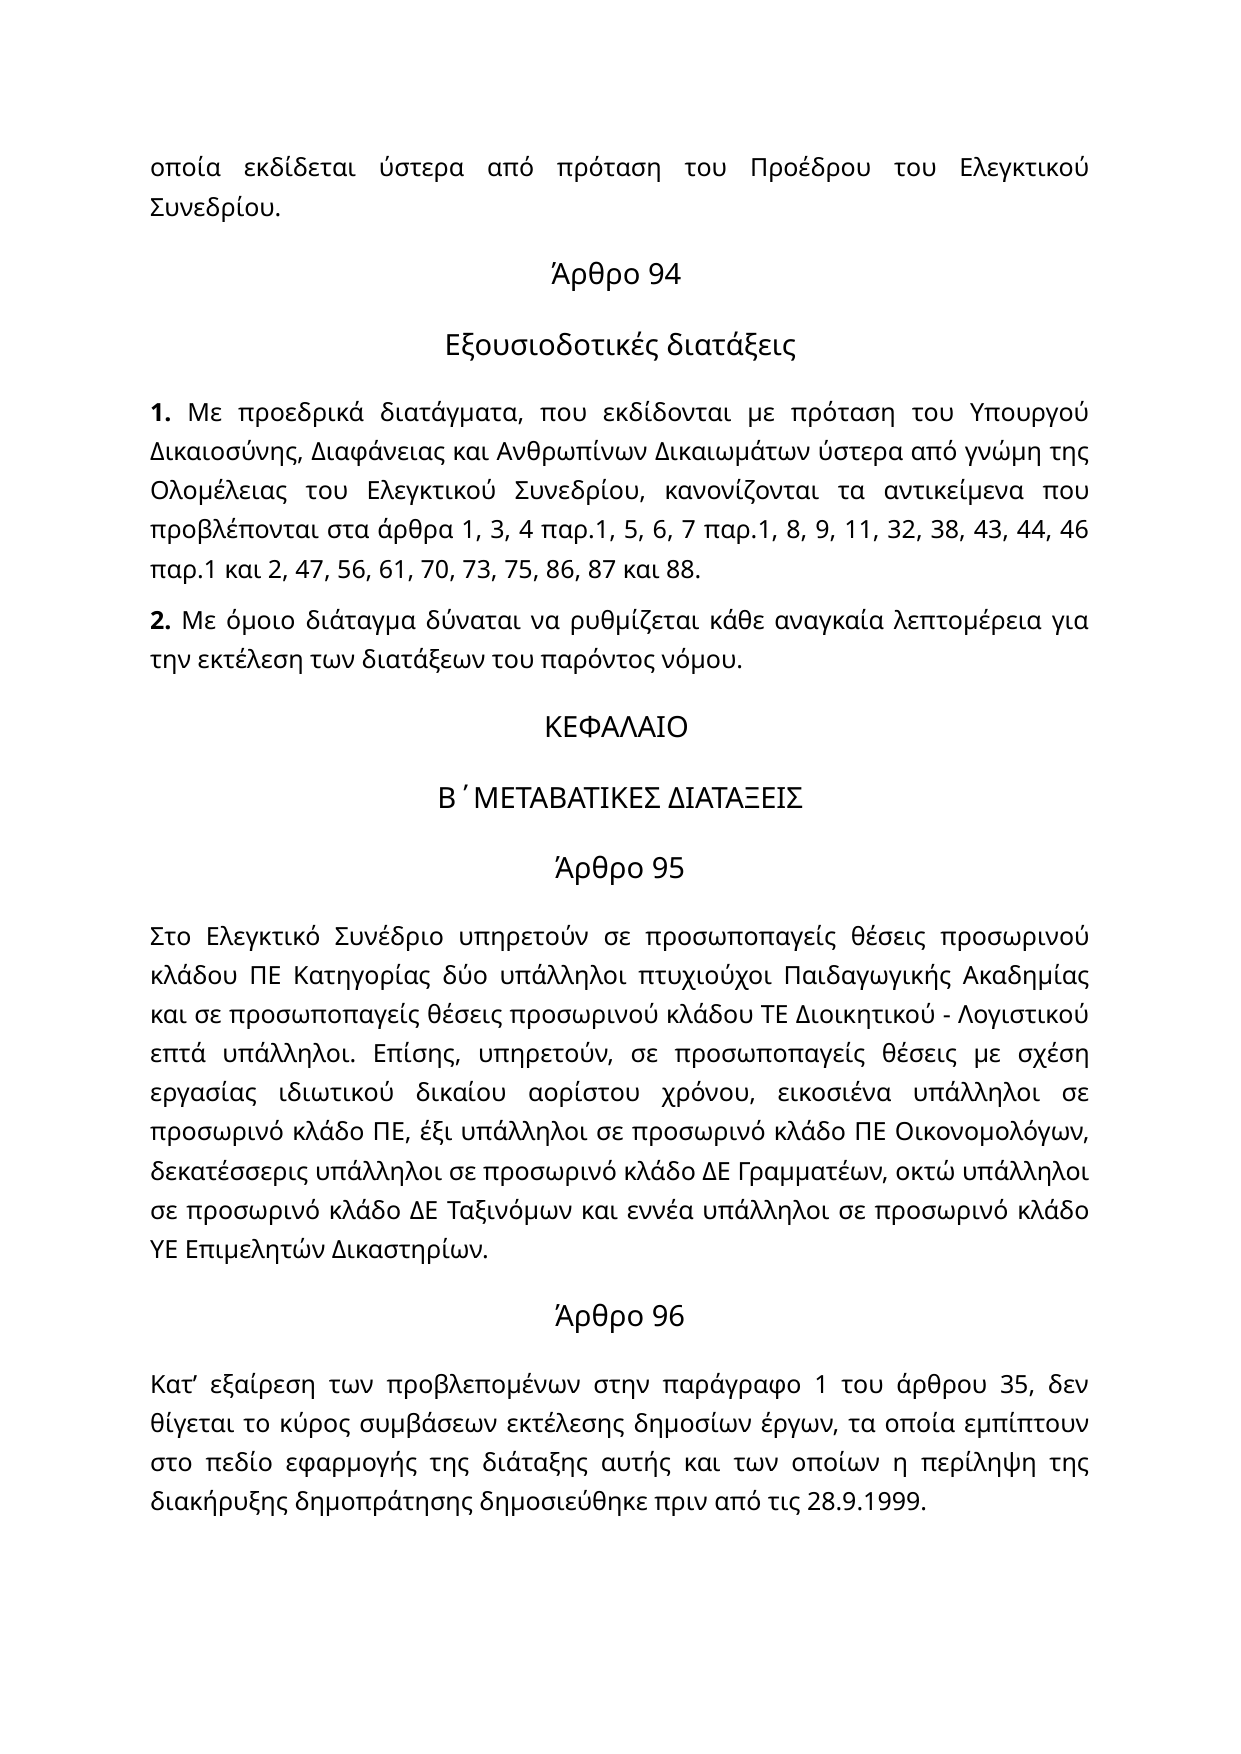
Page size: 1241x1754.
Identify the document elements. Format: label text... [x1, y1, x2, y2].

subtitle Άρθρο 94 [150, 253, 1090, 293]
text Στο Ελεγκτικό Συνέδριο υπηρετούν σε προσωποπαγείς θέσεις προσωρινού κλάδου ΠΕ Κατηγορίας δύο υπάλληλοι πτυχιούχοι Παιδαγωγικής Ακαδημίας και σε προσωποπαγείς θέσεις προσωρινού κλάδου ΤΕ Διοικητικού - Λογιστικού επτά υπάλληλοι. Επίσης, υπηρετούν, σε προσωποπαγείς θέσεις με σχέση εργασίας ιδιωτικού δικαίου αορίστου χρόνου, εικοσιένα υπάλληλοι σε προσωρινό κλάδο ΠΕ, έξι υπάλληλοι σε προσωρινό κλάδο ΠΕ Οικονομολόγων, δεκατέσσερις υπάλληλοι σε προσωρινό κλάδο ΔΕ Γραμματέων, οκτώ υπάλληλοι σε προσωρινό κλάδο ΔΕ Ταξινόμων και εννέα υπάλληλοι σε προσωρινό κλάδο ΥΕ Επιμελητών Δικαστηρίων. [150, 918, 1090, 1266]
subtitle ΚΕΦΑΛΑΙΟ [150, 706, 1090, 746]
subtitle Εξουσιοδοτικές διατάξεις [150, 324, 1090, 364]
subtitle Άρθρο 95 [150, 847, 1090, 887]
subtitle Άρθρο 96 [150, 1296, 1090, 1335]
text 1. Με προεδρικά διατάγματα, που εκδίδονται με πρόταση του Υπουργού Δικαιοσύνης, Διαφάνειας και Ανθρωπίνων Δικαιωμάτων ύστερα από γνώμη της Ολομέλειας του Ελεγκτικού Συνεδρίου, κανονίζονται τα αντικείμενα που προβλέπονται στα άρθρα 1, 3, 4 παρ.1, 5, 6, 7 παρ.1, 8, 9, 11, 32, 38, 43, 44, 46 παρ.1 και 2, 47, 56, 61, 70, 73, 75, 86, 87 και 88. [150, 394, 1090, 585]
text οποία εκδίδεται ύστερα από πρόταση του Προέδρου του Ελεγκτικού Συνεδρίου. [150, 150, 1090, 223]
text 2. Με όμοιο διάταγμα δύναται να ρυθμίζεται κάθε αναγκαία λεπτομέρεια για την εκτέλεση των διατάξεων του παρόντος νόμου. [150, 603, 1090, 676]
subtitle Β΄ΜΕΤΑΒΑΤΙΚΕΣ ΔΙΑΤΑΞΕΙΣ [150, 777, 1090, 817]
text Κατ’ εξαίρεση των προβλεπομένων στην παράγραφο 1 του άρθρου 35, δεν θίγεται το κύρος συμβάσεων εκτέλεσης δημοσίων έργων, τα οποία εμπίπτουν στο πεδίο εφαρμογής της διάταξης αυτής και των οποίων η περίληψη της διακήρυξης δημοπράτησης δημοσιεύθηκε πριν από τις 28.9.1999. [150, 1366, 1090, 1518]
